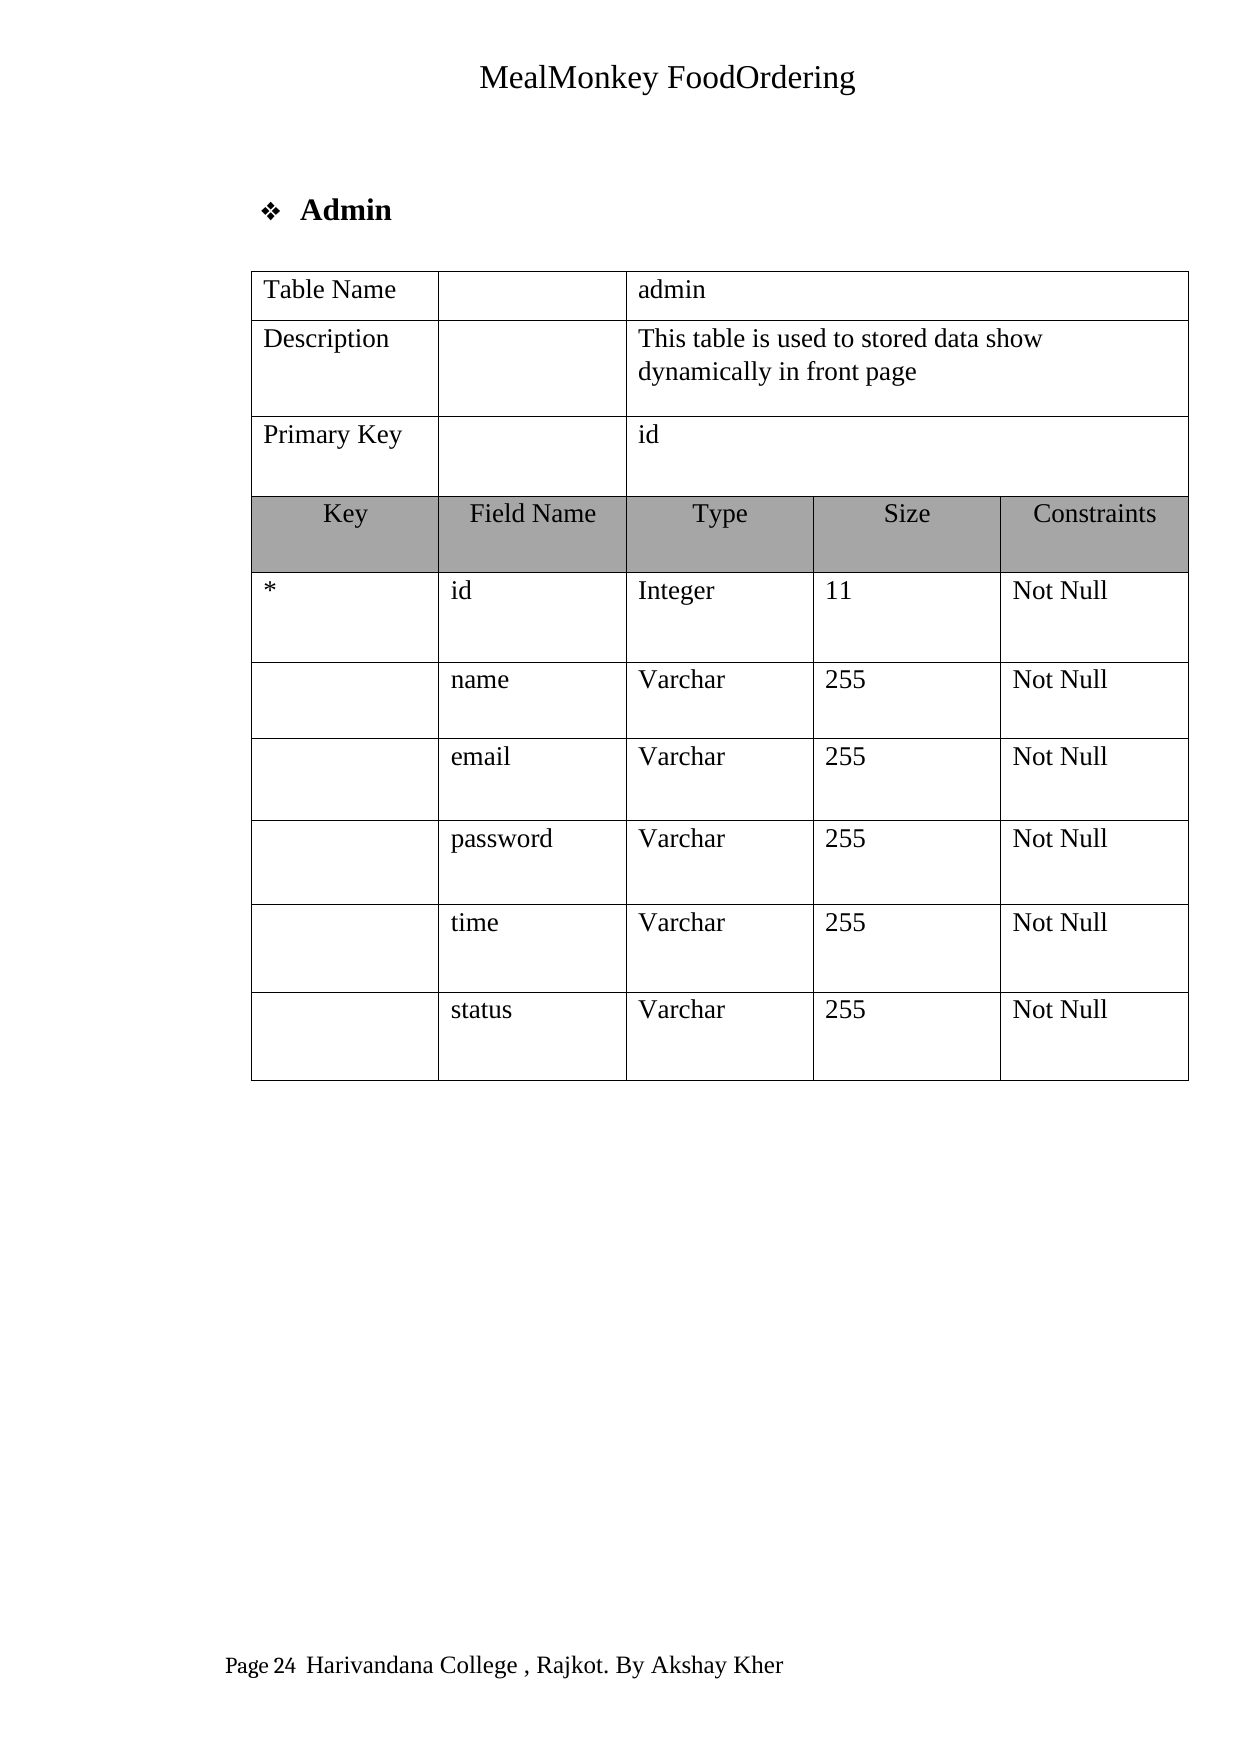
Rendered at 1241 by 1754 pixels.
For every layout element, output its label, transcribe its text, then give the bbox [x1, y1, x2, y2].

table_cell Description [252, 321, 438, 416]
table_cell 255 [814, 993, 1000, 1080]
table_cell [252, 663, 438, 738]
table_cell time [439, 905, 626, 992]
table_cell Not Null [1001, 821, 1188, 904]
table_cell Varchar [627, 739, 813, 820]
table_cell This table is used to stored data show dynamically in front page [627, 321, 1188, 416]
table_cell status [439, 993, 626, 1080]
table_cell [439, 417, 626, 496]
table_cell 255 [814, 739, 1000, 820]
table_header admin [627, 272, 1188, 320]
table_header Table Name [252, 272, 438, 320]
table_cell 255 [814, 663, 1000, 738]
table_cell Type [627, 497, 813, 572]
table_cell Key [252, 497, 438, 572]
table_cell [252, 905, 438, 992]
table_cell Not Null [1001, 905, 1188, 992]
table_header [439, 272, 626, 320]
table_cell Field Name [439, 497, 626, 572]
table_cell [252, 739, 438, 820]
table_cell id [439, 573, 626, 662]
table_cell Varchar [627, 821, 813, 904]
table_cell Not Null [1001, 993, 1188, 1080]
table_cell Varchar [627, 905, 813, 992]
table_cell id [627, 417, 1188, 496]
table_cell Not Null [1001, 663, 1188, 738]
table_cell [252, 821, 438, 904]
table_cell Not Null [1001, 739, 1188, 820]
table_cell password [439, 821, 626, 904]
table_cell Integer [627, 573, 813, 662]
table_cell * [252, 573, 438, 662]
table_cell Constraints [1001, 497, 1188, 572]
table_cell Not Null [1001, 573, 1188, 662]
table_cell Varchar [627, 993, 813, 1080]
table_cell [252, 993, 438, 1080]
table_cell [439, 321, 626, 416]
table_cell Primary Key [252, 417, 438, 496]
table_cell 255 [814, 821, 1000, 904]
list Admin [261, 191, 1185, 227]
table_cell Varchar [627, 663, 813, 738]
table_cell 11 [814, 573, 1000, 662]
table_cell 255 [814, 905, 1000, 992]
table_cell Size [814, 497, 1000, 572]
table_cell email [439, 739, 626, 820]
table_cell name [439, 663, 626, 738]
